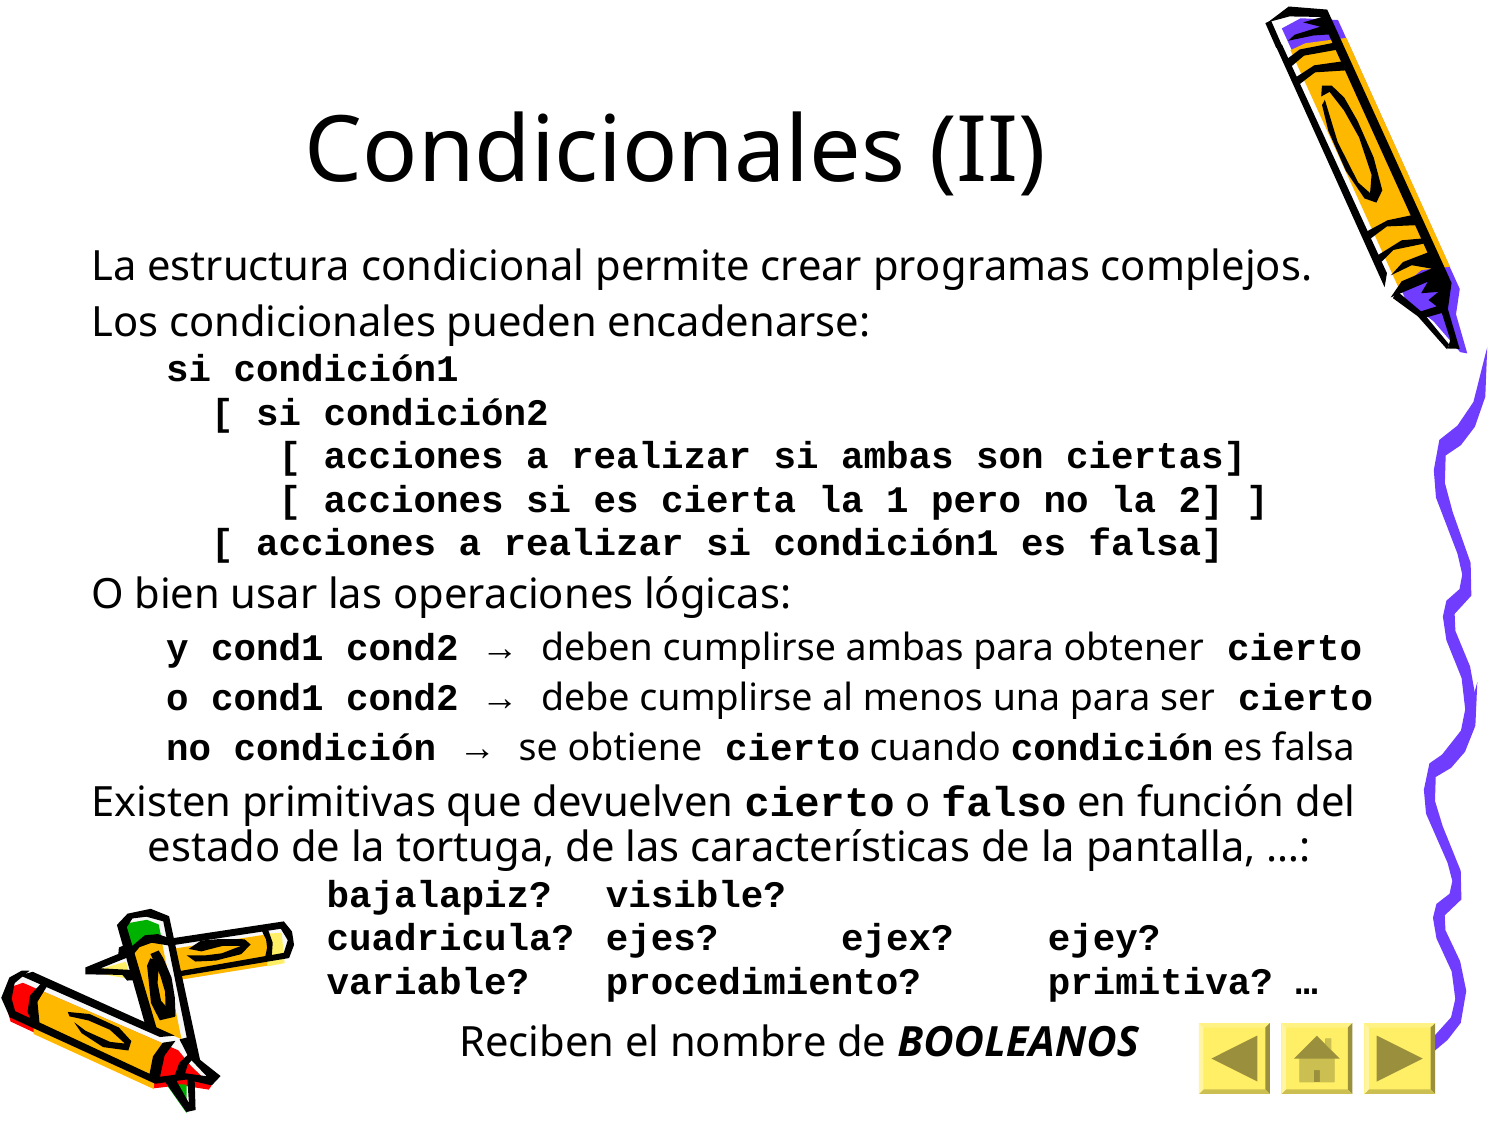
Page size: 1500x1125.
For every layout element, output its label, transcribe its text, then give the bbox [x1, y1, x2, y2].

list La estructura condicional permite crear programas complejos. Los condicionales pueden encadenarse: si condición1 [ si condición2 [ acciones a realizar si ambas son ciertas] [ acciones si es cierta la 1 pero no la 2] ] [ acciones a realizar si condición1 es falsa] O bien usar las operaciones lógicas: y cond1 cond2 → deben cumplirse ambas para obtener cierto o cond1 cond2 → debe cumplirse al menos una para ser cierto no condición → se obtiene cierto cuando condición es falsa Existen primitivas que devuelven cierto o falso en función del estado de la tortuga, de las características de la pantalla, …: bajalapiz? visible? cuadricula? ejes? ejex? ejey? variable? procedimiento? primitiva? … Reciben el nombre de BOOLEANOS [76, 236, 1447, 1100]
text_box [1200, 1023, 1270, 1094]
text_box [1283, 1023, 1353, 1094]
text_box [1366, 1023, 1436, 1094]
title Condicionales (II) [112, 54, 1240, 217]
